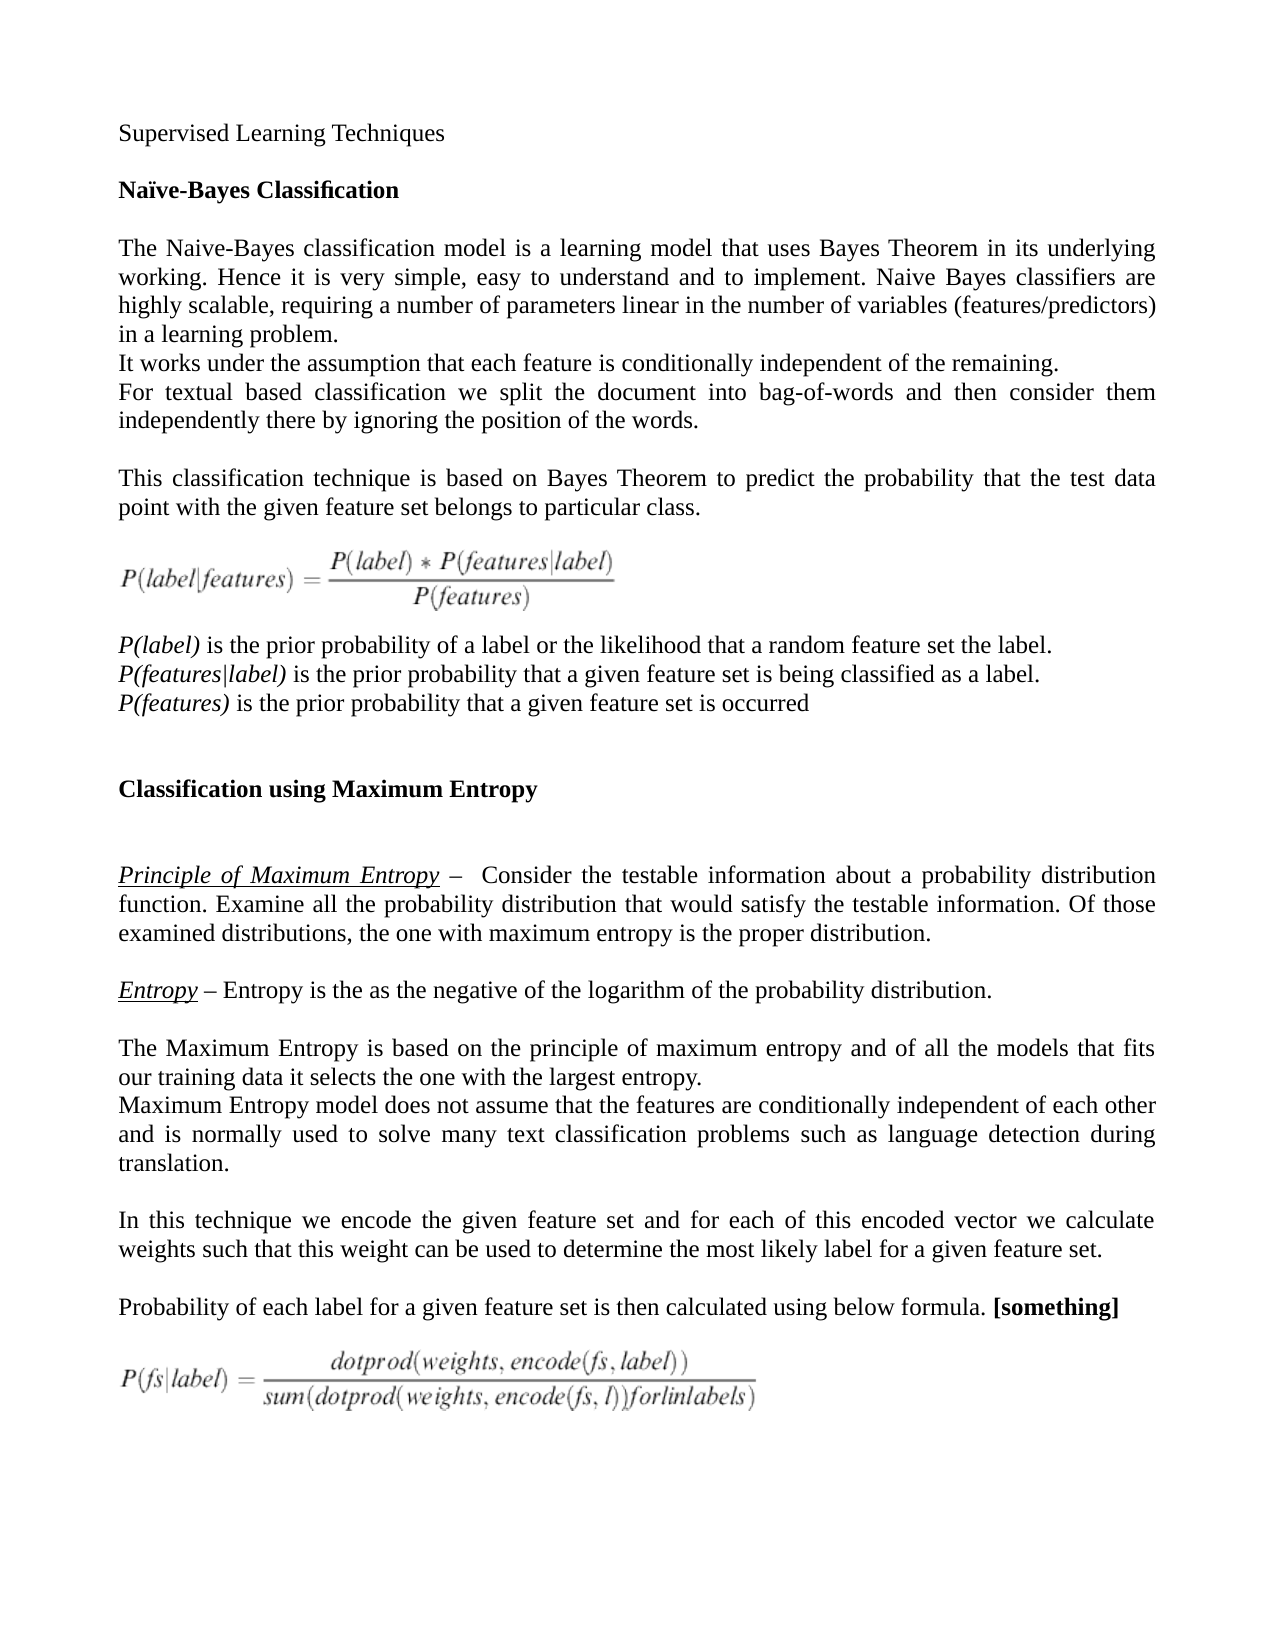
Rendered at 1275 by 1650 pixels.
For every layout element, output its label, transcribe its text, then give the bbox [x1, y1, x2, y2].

picture [118, 549, 617, 611]
text Supervised Learning Techniques [118, 118, 1157, 147]
text Principle of Maximum Entropy – Consider the testable information about a probability distribution function. Examine all the probability distribution that would satisfy the testable information. Of those examined distributions, the one with maximum entropy is the proper distribution. [118, 861, 1157, 947]
text In this technique we encode the given feature set and for each of this encoded vector we calculate weights such that this weight can be used to determine the most likely label for a given feature set. [118, 1206, 1157, 1263]
text P(label) is the prior probability of a label or the likelihood that a random feature set the label. [118, 631, 1157, 659]
picture [118, 1349, 758, 1411]
text The Naive-Bayes classification model is a learning model that uses Bayes Theorem in its underlying working. Hence it is very simple, easy to understand and to implement. Naive Bayes classifiers are highly scalable, requiring a number of parameters linear in the number of variables (features/predictors) in a learning problem. [118, 233, 1157, 348]
text P(features|label) is the prior probability that a given feature set is being classified as a label. [118, 659, 1157, 688]
text For textual based classification we split the document into bag-of-words and then consider them independently there by ignoring the position of the words. [118, 377, 1157, 434]
text Classification using Maximum Entropy [118, 774, 1157, 803]
text Maximum Entropy model does not assume that the features are conditionally independent of each other and is normally used to solve many text classification problems such as language detection during translation. [118, 1091, 1157, 1177]
text This classification technique is based on Bayes Theorem to predict the probability that the test data point with the given feature set belongs to particular class. [118, 463, 1157, 521]
text The Maximum Entropy is based on the principle of maximum entropy and of all the models that fits our training data it selects the one with the largest entropy. [118, 1033, 1157, 1091]
text P(features) is the prior probability that a given feature set is occurred [118, 688, 1157, 717]
text Probability of each label for a given feature set is then calculated using below formula. [something] [118, 1292, 1157, 1321]
text Entropy – Entropy is the as the negative of the logarithm of the probability distribution. [118, 976, 1157, 1004]
text Naïve-Bayes Classiﬁcation [118, 176, 1157, 204]
text It works under the assumption that each feature is conditionally independent of the remaining. [118, 348, 1157, 377]
